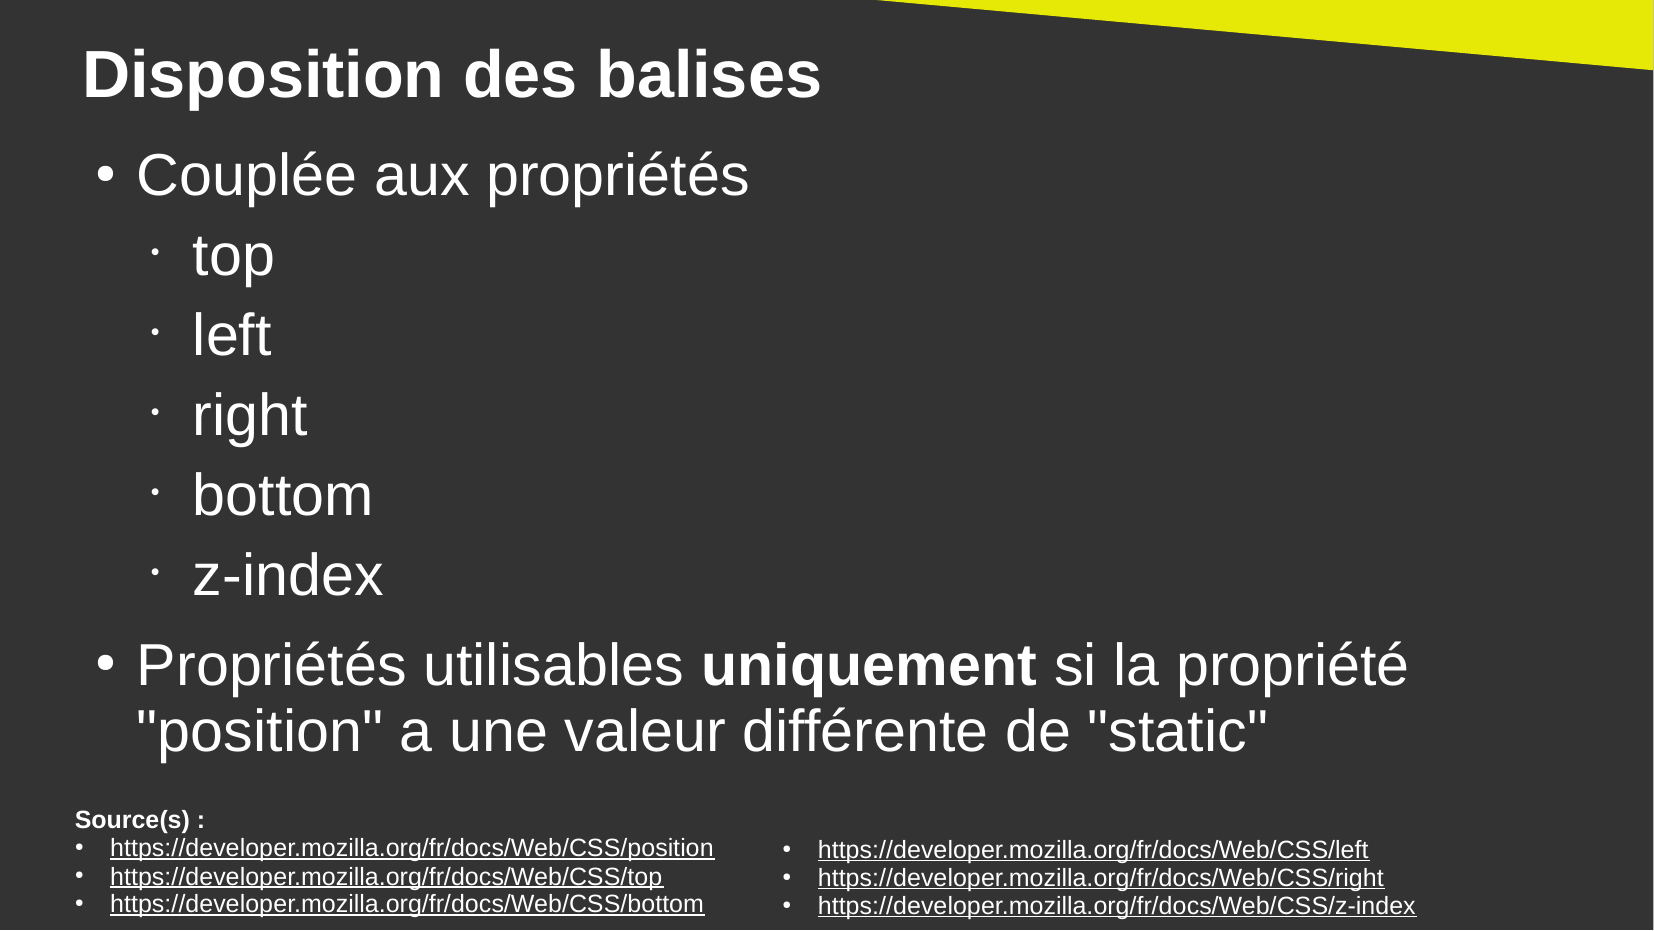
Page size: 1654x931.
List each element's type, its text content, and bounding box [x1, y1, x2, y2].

title Disposition des balises [82, 37, 1571, 114]
text_box https://developer.mozilla.org/fr/docs/Web/CSS/left https://developer.mozilla.org/fr/docs/Web/CSS/right https://developer.mozilla.org/fr/docs/Web/CSS/z-index [767, 828, 1441, 928]
text_box [876, 0, 1654, 71]
list Couplée aux propriétés top left right bottom z-index Propriétés utilisables uniquement si la propriété "position" a une valeur différente de "static" [80, 141, 1620, 768]
text_box Source(s) : https://developer.mozilla.org/fr/docs/Web/CSS/position https://developer.mozilla.org/fr/docs/Web/CSS/top https://developer.mozilla.org/fr/docs/Web/CSS/bottom [60, 798, 733, 926]
